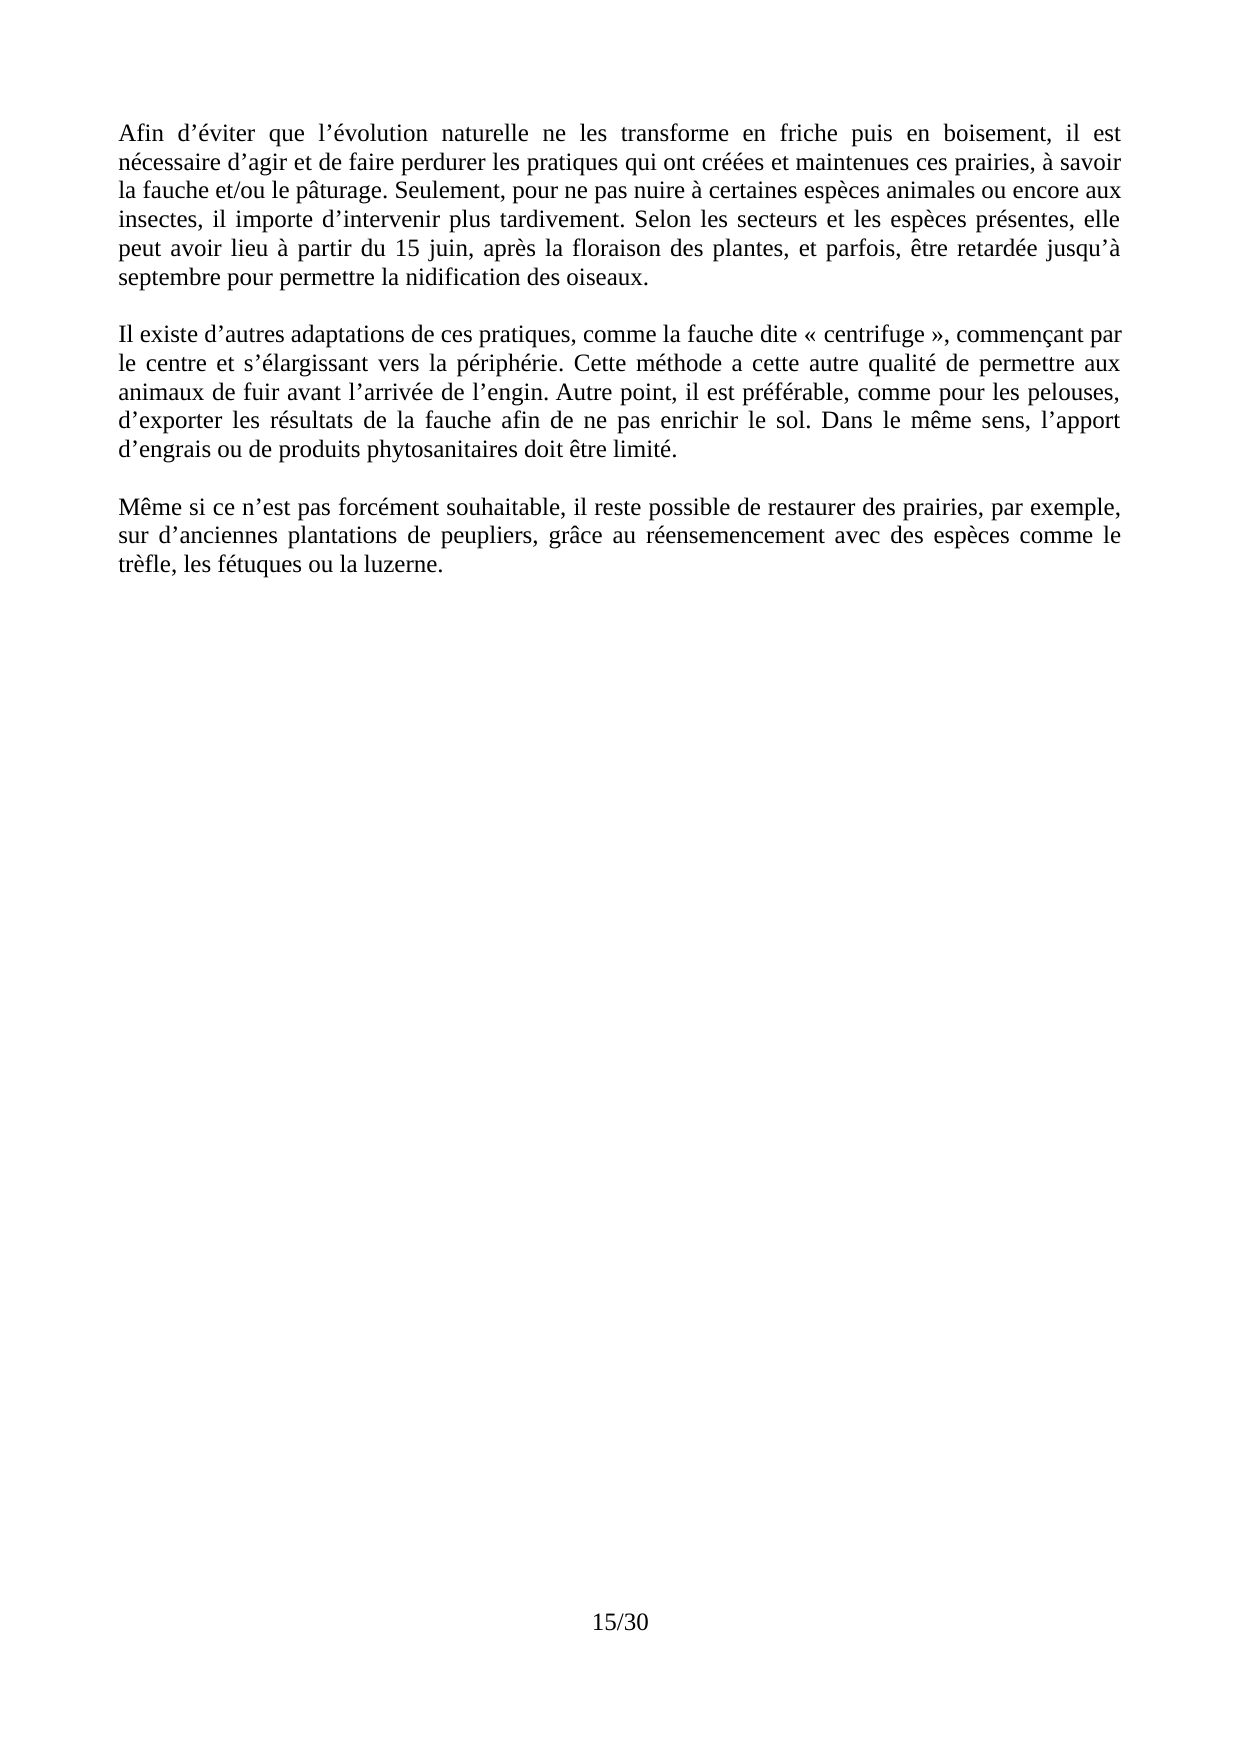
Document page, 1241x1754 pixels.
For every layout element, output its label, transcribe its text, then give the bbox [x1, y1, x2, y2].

text Il existe d’autres adaptations de ces pratiques, comme la fauche dite « centrifuge », commençant par le centre et s’élargissant vers la périphérie. Cette méthode a cette autre qualité de permettre aux animaux de fuir avant l’arrivée de l’engin. Autre point, il est préférable, comme pour les pelouses, d’exporter les résultats de la fauche afin de ne pas enrichir le sol. Dans le même sens, l’apport d’engrais ou de produits phytosanitaires doit être limité. [118, 319, 1122, 463]
text Afin d’éviter que l’évolution naturelle ne les transforme en friche puis en boisement, il est nécessaire d’agir et de faire perdurer les pratiques qui ont créées et maintenues ces prairies, à savoir la fauche et/ou le pâturage. Seulement, pour ne pas nuire à certaines espèces animales ou encore aux insectes, il importe d’intervenir plus tardivement. Selon les secteurs et les espèces présentes, elle peut avoir lieu à partir du 15 juin, après la floraison des plantes, et parfois, être retardée jusqu’à septembre pour permettre la nidification des oiseaux. [118, 118, 1122, 291]
text Même si ce n’est pas forcément souhaitable, il reste possible de restaurer des prairies, par exemple, sur d’anciennes plantations de peupliers, grâce au réensemencement avec des espèces comme le trèfle, les fétuques ou la luzerne. [118, 492, 1122, 578]
